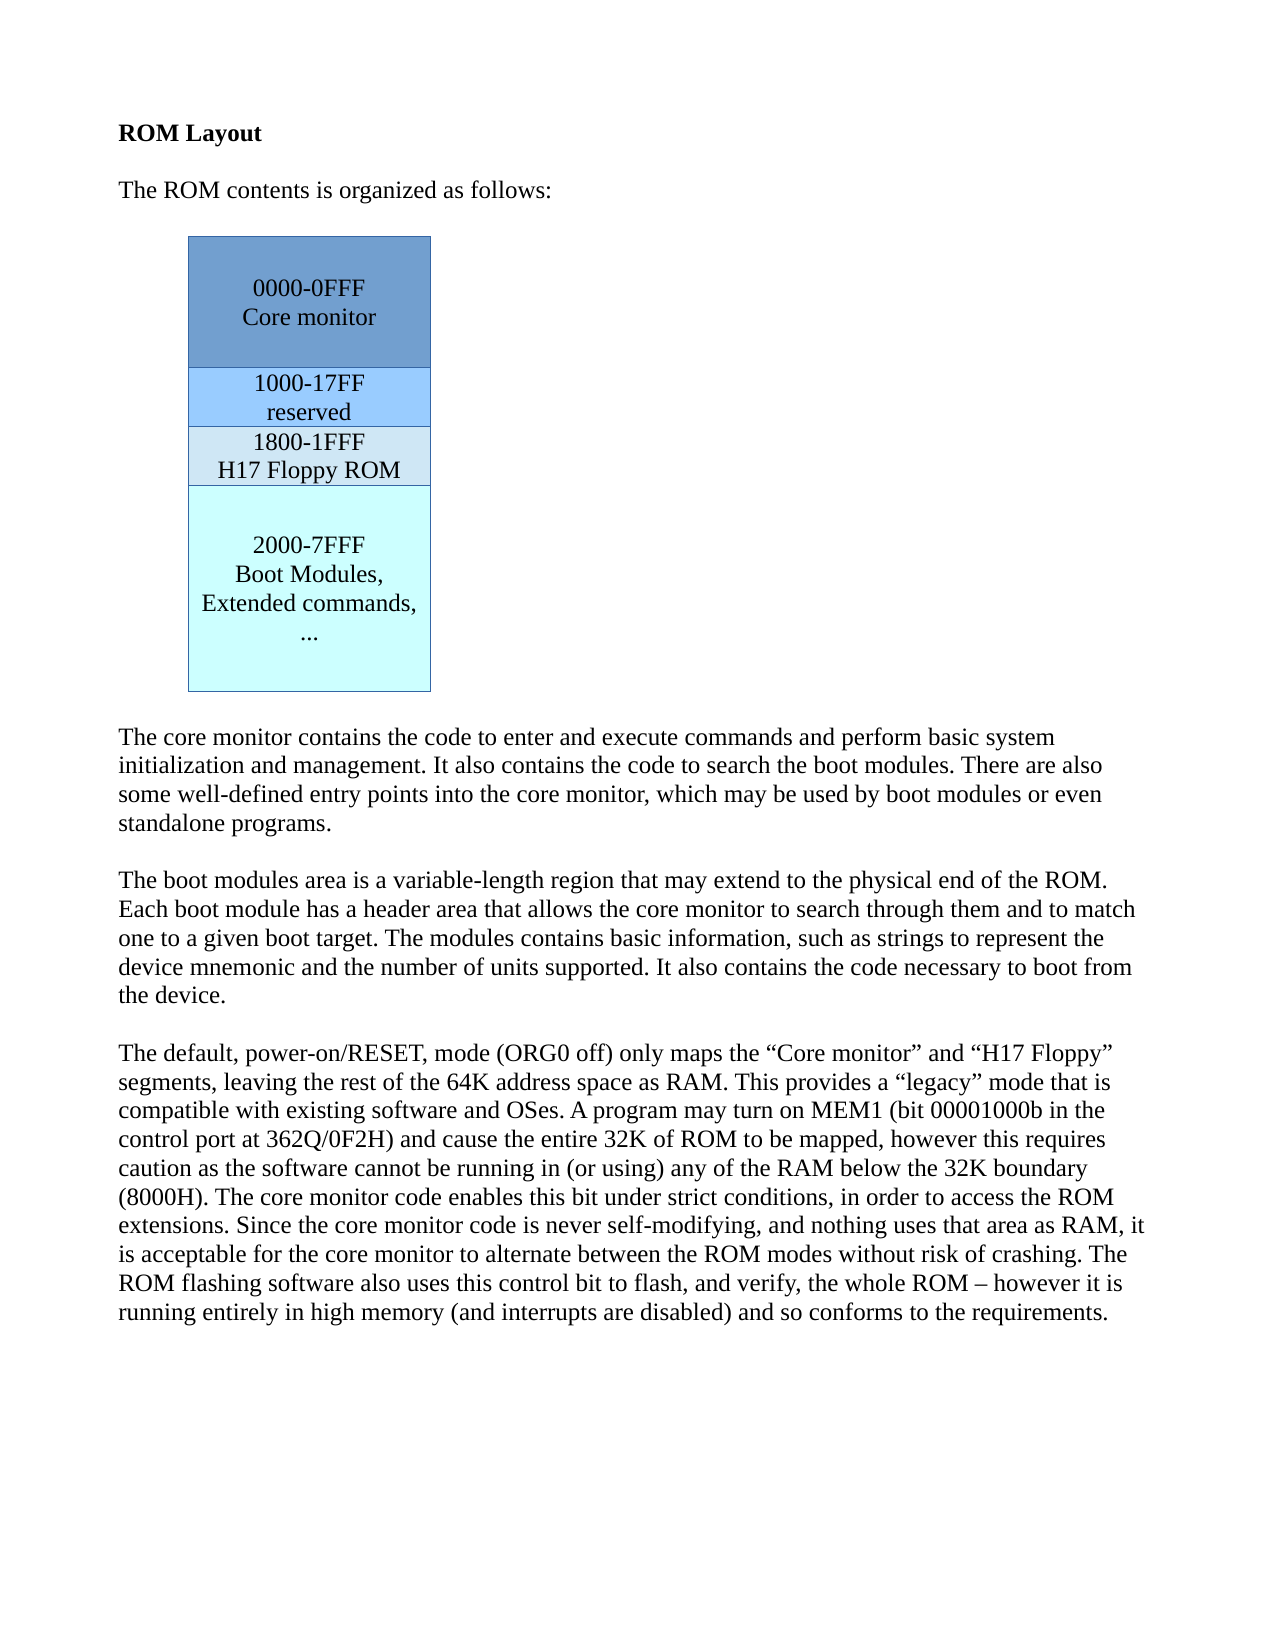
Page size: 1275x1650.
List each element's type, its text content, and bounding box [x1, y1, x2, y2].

text The ROM contents is organized as follows: [118, 176, 1157, 204]
text The boot modules area is a variable-length region that may extend to the physical end of the ROM. Each boot module has a header area that allows the core monitor to search through them and to match one to a given boot target. The modules contains basic information, such as strings to represent the device mnemonic and the number of units supported. It also contains the code necessary to boot from the device. [118, 866, 1157, 1009]
text The default, power-on/RESET, mode (ORG0 off) only maps the “Core monitor” and “H17 Floppy” segments, leaving the rest of the 64K address space as RAM. This provides a “legacy” mode that is compatible with existing software and OSes. A program may turn on MEM1 (bit 00001000b in the control port at 362Q/0F2H) and cause the entire 32K of ROM to be mapped, however this requires caution as the software cannot be running in (or using) any of the RAM below the 32K boundary (8000H). The core monitor code enables this bit under strict conditions, in order to access the ROM extensions. Since the core monitor code is never self-modifying, and nothing uses that area as RAM, it is acceptable for the core monitor to alternate between the ROM modes without risk of crashing. The ROM flashing software also uses this control bit to flash, and verify, the whole ROM – however it is running entirely in high memory (and interrupts are disabled) and so conforms to the requirements. [118, 1038, 1157, 1326]
text The core monitor contains the code to enter and execute commands and perform basic system initialization and management. It also contains the code to search the boot modules. There are also some well-defined entry points into the core monitor, which may be used by boot modules or even standalone programs. [118, 722, 1157, 837]
text ROM Layout [118, 118, 1157, 147]
